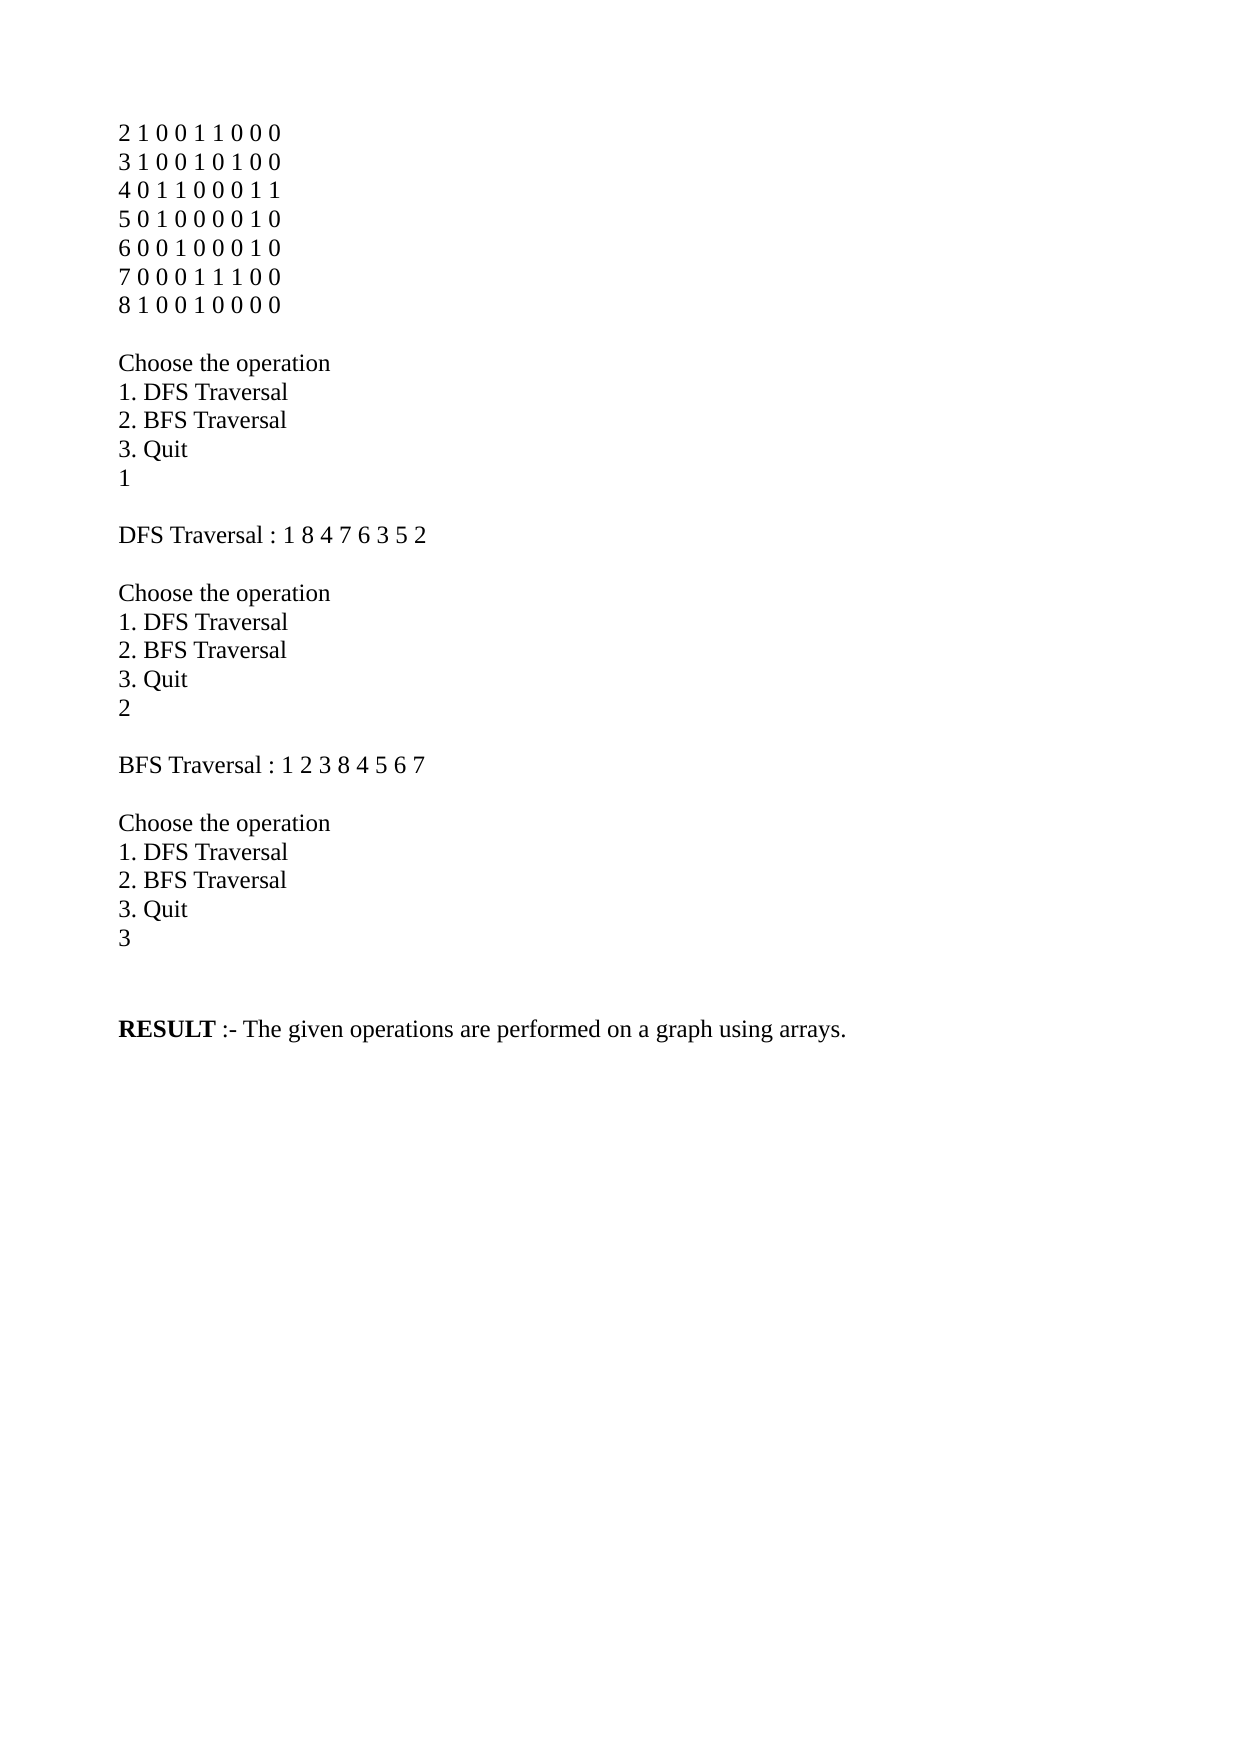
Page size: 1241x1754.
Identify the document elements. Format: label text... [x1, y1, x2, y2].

text 1. DFS Traversal [118, 377, 1122, 406]
text 1 [118, 463, 1122, 492]
text BFS Traversal : 1 2 3 8 4 5 6 7 [118, 751, 1122, 779]
text Choose the operation [118, 578, 1122, 607]
text 5 0 1 0 0 0 0 1 0 [118, 204, 1122, 233]
text 6 0 0 1 0 0 0 1 0 [118, 233, 1122, 262]
text 3 [118, 923, 1122, 952]
text 1. DFS Traversal [118, 837, 1122, 866]
text 4 0 1 1 0 0 0 1 1 [118, 176, 1122, 204]
text 2 1 0 0 1 1 0 0 0 [118, 118, 1122, 147]
text 3 1 0 0 1 0 1 0 0 [118, 147, 1122, 176]
text RESULT :- The given operations are performed on a graph using arrays. [118, 981, 1122, 1042]
text 2. BFS Traversal [118, 406, 1122, 434]
text 8 1 0 0 1 0 0 0 0 [118, 291, 1122, 319]
text 3. Quit [118, 664, 1122, 693]
text Choose the operation [118, 808, 1122, 837]
text 2 [118, 693, 1122, 722]
text 3. Quit [118, 434, 1122, 463]
text Choose the operation [118, 348, 1122, 377]
text 2. BFS Traversal [118, 636, 1122, 664]
text 2. BFS Traversal [118, 866, 1122, 894]
text DFS Traversal : 1 8 4 7 6 3 5 2 [118, 521, 1122, 549]
text 7 0 0 0 1 1 1 0 0 [118, 262, 1122, 291]
text 3. Quit [118, 894, 1122, 923]
text 1. DFS Traversal [118, 607, 1122, 636]
